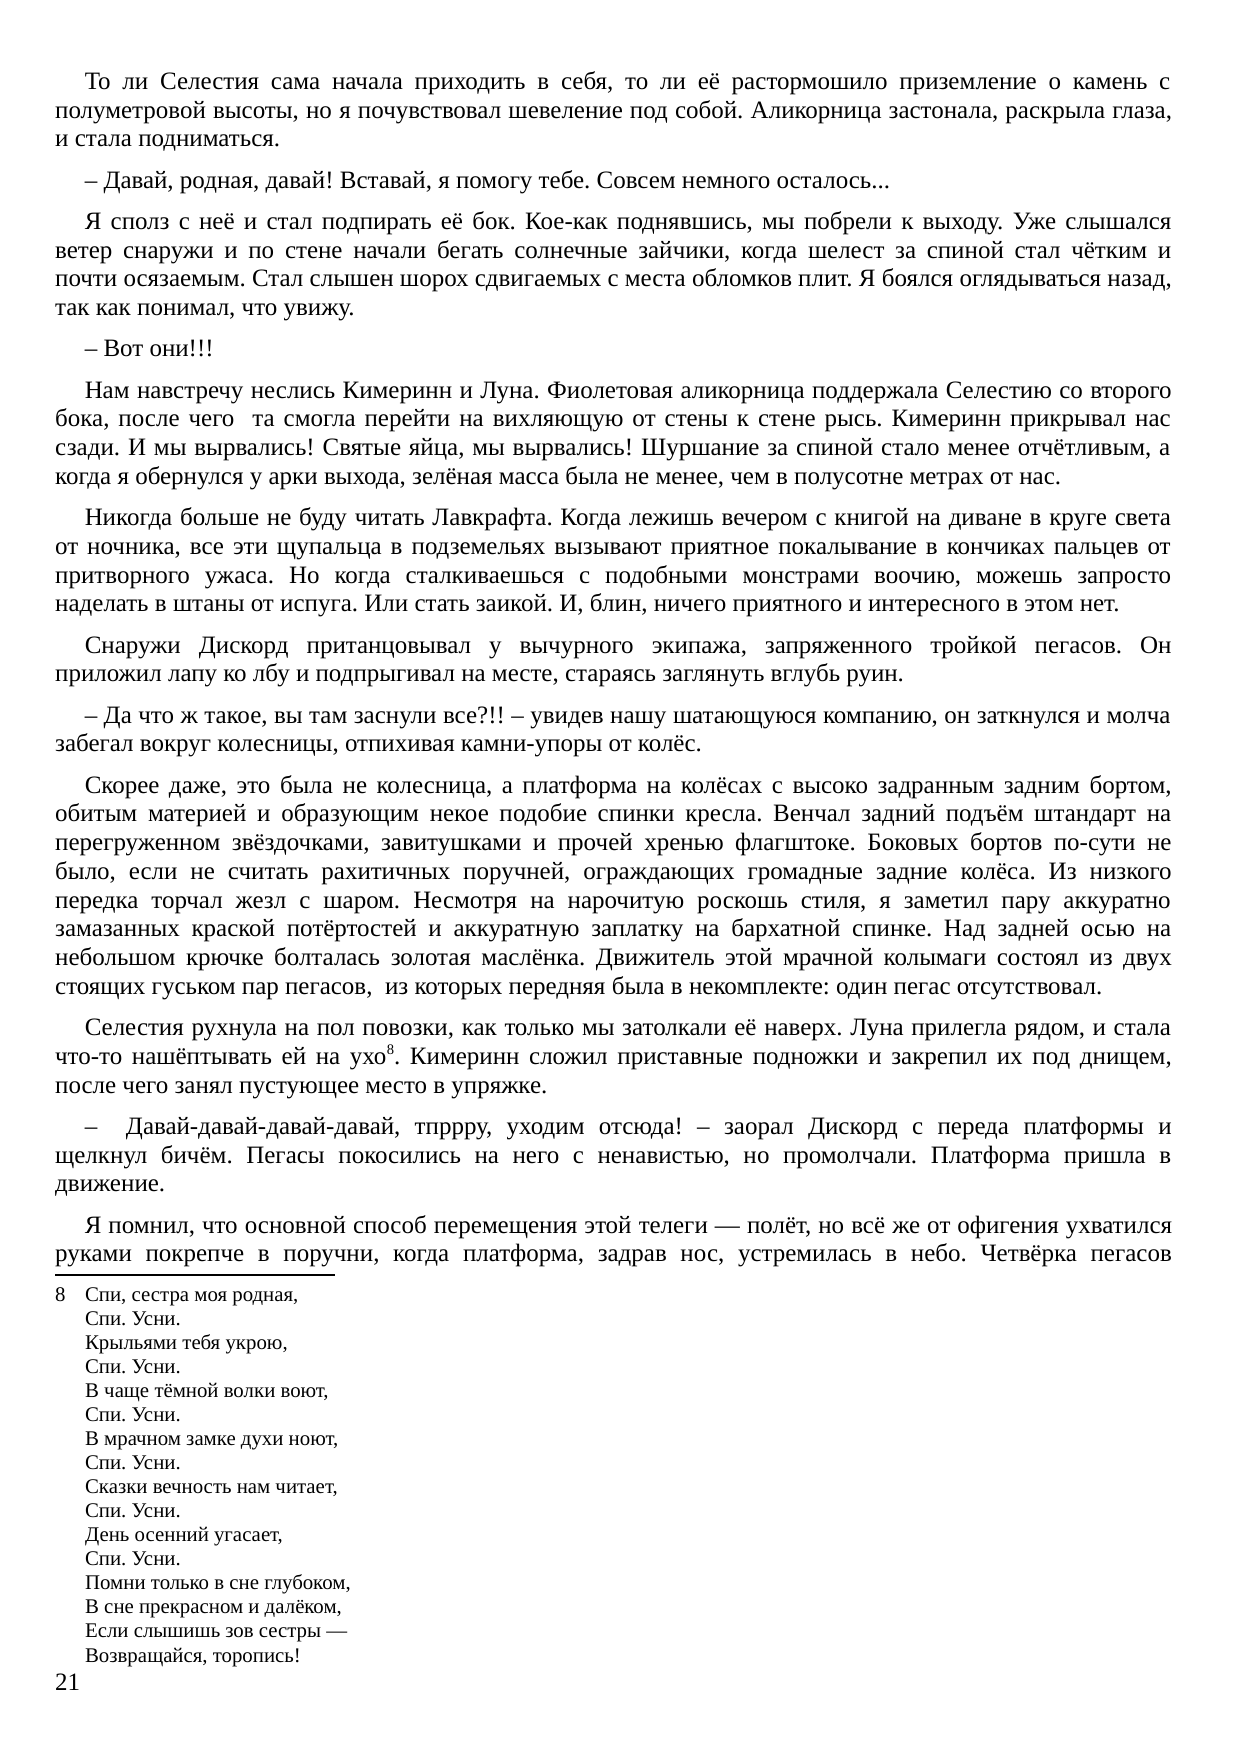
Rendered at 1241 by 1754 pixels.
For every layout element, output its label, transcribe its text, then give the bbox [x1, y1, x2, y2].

text Селестия рухнула на пол повозки, как только мы затолкали её наверх. Луна прилегла рядом, и стала что-то нашёптывать ей на ухо. Кимеринн сложил приставные подножки и закрепил их под днищем, после чего занял пустующее место в упряжке. [55, 1012, 1173, 1098]
text Сказки вечность нам читает, Спи. Усни. День осенний угасает, Спи. Усни. Помни только в сне глубоком, [55, 1474, 1173, 1594]
text Я помнил, что основной способ перемещения этой телеги — полёт, но всё же от офигения ухватился руками покрепче в поручни, когда платформа, задрав нос, устремилась в небо. Четвёрка пегасов [55, 1210, 1173, 1267]
text В чаще тёмной волки воют, Спи. Усни. [55, 1378, 1173, 1426]
text Никогда больше не буду читать Лавкрафта. Когда лежишь вечером с книгой на диване в круге света от ночника, все эти щупальца в подземельях вызывают приятное покалывание в кончиках пальцев от притворного ужаса. Но когда сталкиваешься с подобными монстрами воочию, можешь запросто наделать в штаны от испуга. Или стать заикой. И, блин, ничего приятного и интересного в этом нет. [55, 502, 1173, 617]
text В сне прекрасном и далёком, Если слышишь зов сестры — Возвращайся, торопись! [55, 1594, 1173, 1667]
text Нам навстречу неслись Кимеринн и Луна. Фиолетовая аликорница поддержала Селестию со второго бока, после чего та смогла перейти на вихляющую от стены к стене рысь. Кимеринн прикрывал нас сзади. И мы вырвались! Святые яйца, мы вырвались! Шуршание за спиной стало менее отчётливым, а когда я обернулся у арки выхода, зелёная масса была не менее, чем в полусотне метрах от нас. [55, 375, 1173, 490]
text В мрачном замке духи ноют, Спи. Усни. [55, 1426, 1173, 1474]
text – Да что ж такое, вы там заснули все?!! – увидев нашу шатающуюся компанию, он заткнулся и молча забегал вокруг колесницы, отпихивая камни-упоры от колёс. [55, 700, 1173, 757]
text – Вот они!!! [55, 333, 1173, 362]
text – Давай, родная, давай! Вставай, я помогу тебе. Совсем немного осталось... [55, 165, 1173, 193]
text Спи, сестра моя родная, Спи. Усни. Крыльями тебя укрою, Спи. Усни. [55, 1282, 1173, 1378]
text Скорее даже, это была не колесница, а платформа на колёсах с высоко задранным задним бортом, обитым материей и образующим некое подобие спинки кресла. Венчал задний подъём штандарт на перегруженном звёздочками, завитушками и прочей хренью флагштоке. Боковых бортов по-сути не было, если не считать рахитичных поручней, ограждающих громадные задние колёса. Из низкого передка торчал жезл с шаром. Несмотря на нарочитую роскошь стиля, я заметил пару аккуратно замазанных краской потёртостей и аккуратную заплатку на бархатной спинке. Над задней осью на небольшом крючке болталась золотая маслёнка. Движитель этой мрачной колымаги состоял из двух стоящих гуськом пар пегасов, из которых передняя была в некомплекте: один пегас отсутствовал. [55, 770, 1173, 1000]
text – Давай-давай-давай-давай, тпррру, уходим отсюда! – заорал Дискорд с переда платформы и щелкнул бичём. Пегасы покосились на него с ненавистью, но промолчали. Платформа пришла в движение. [55, 1111, 1173, 1197]
text Я сполз с неё и стал подпирать её бок. Кое-как поднявшись, мы побрели к выходу. Уже слышался ветер снаружи и по стене начали бегать солнечные зайчики, когда шелест за спиной стал чётким и почти осязаемым. Стал слышен шорох сдвигаемых с места обломков плит. Я боялся оглядываться назад, так как понимал, что увижу. [55, 206, 1173, 321]
text Снаружи Дискорд пританцовывал у вычурного экипажа, запряженного тройкой пегасов. Он приложил лапу ко лбу и подпрыгивал на месте, стараясь заглянуть вглубь руин. [55, 630, 1173, 687]
text То ли Селестия сама начала приходить в себя, то ли её растормошило приземление о камень с полуметровой высоты, но я почувствовал шевеление под собой. Аликорница застонала, раскрыла глаза, и стала подниматься. [55, 66, 1173, 152]
